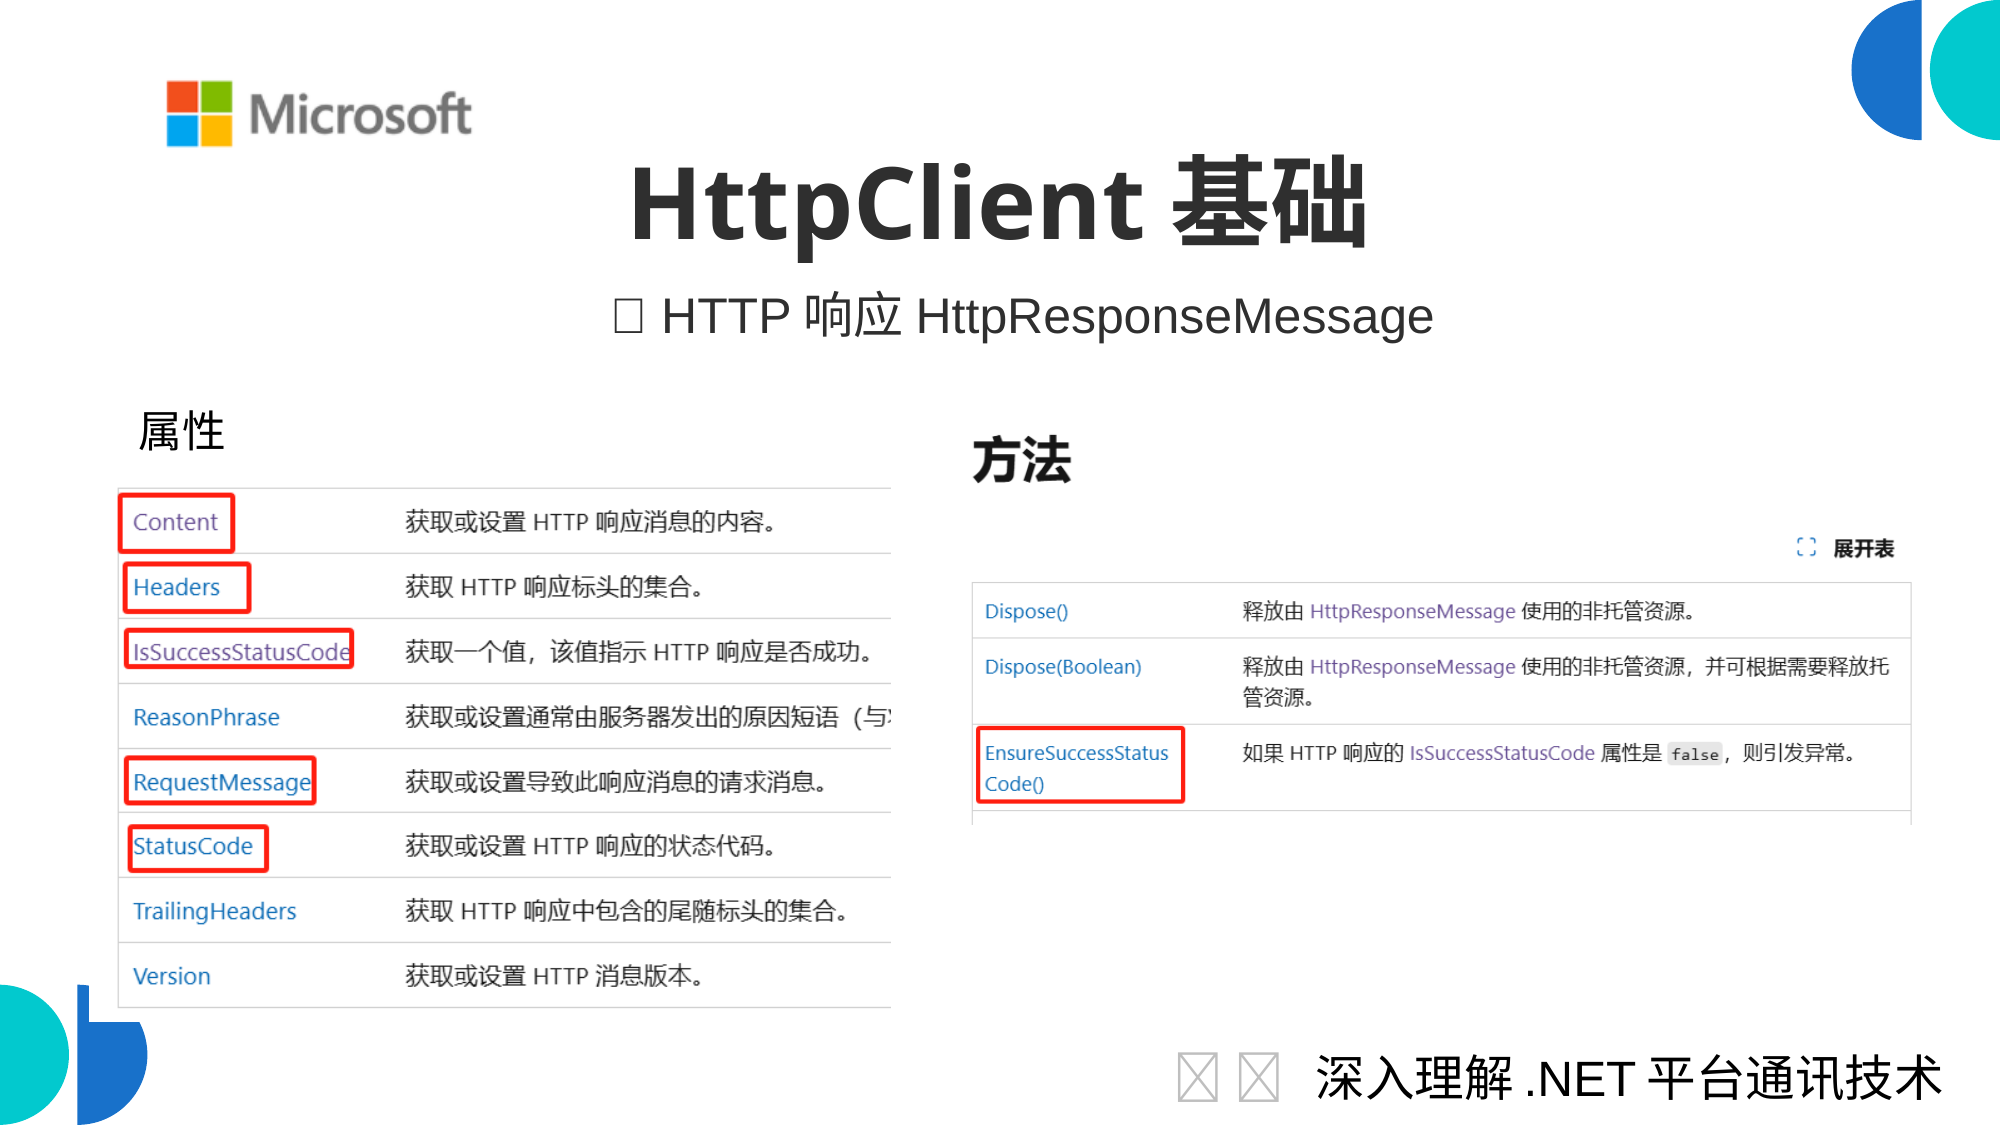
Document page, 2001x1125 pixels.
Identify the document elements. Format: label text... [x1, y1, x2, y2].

picture [85, 41, 552, 189]
picture [89, 464, 891, 1022]
subtitle 🚀 🚀 深入理解.NET平台通讯技术 [1173, 1046, 1952, 1107]
picture [941, 419, 1934, 825]
text_box [1641, 4, 1999, 135]
title HttpClient基础 [137, 106, 1861, 292]
text_box 🚀 HTTP响应HttpResponseMessage [236, 253, 1823, 373]
text_box 属性 [123, 389, 241, 463]
